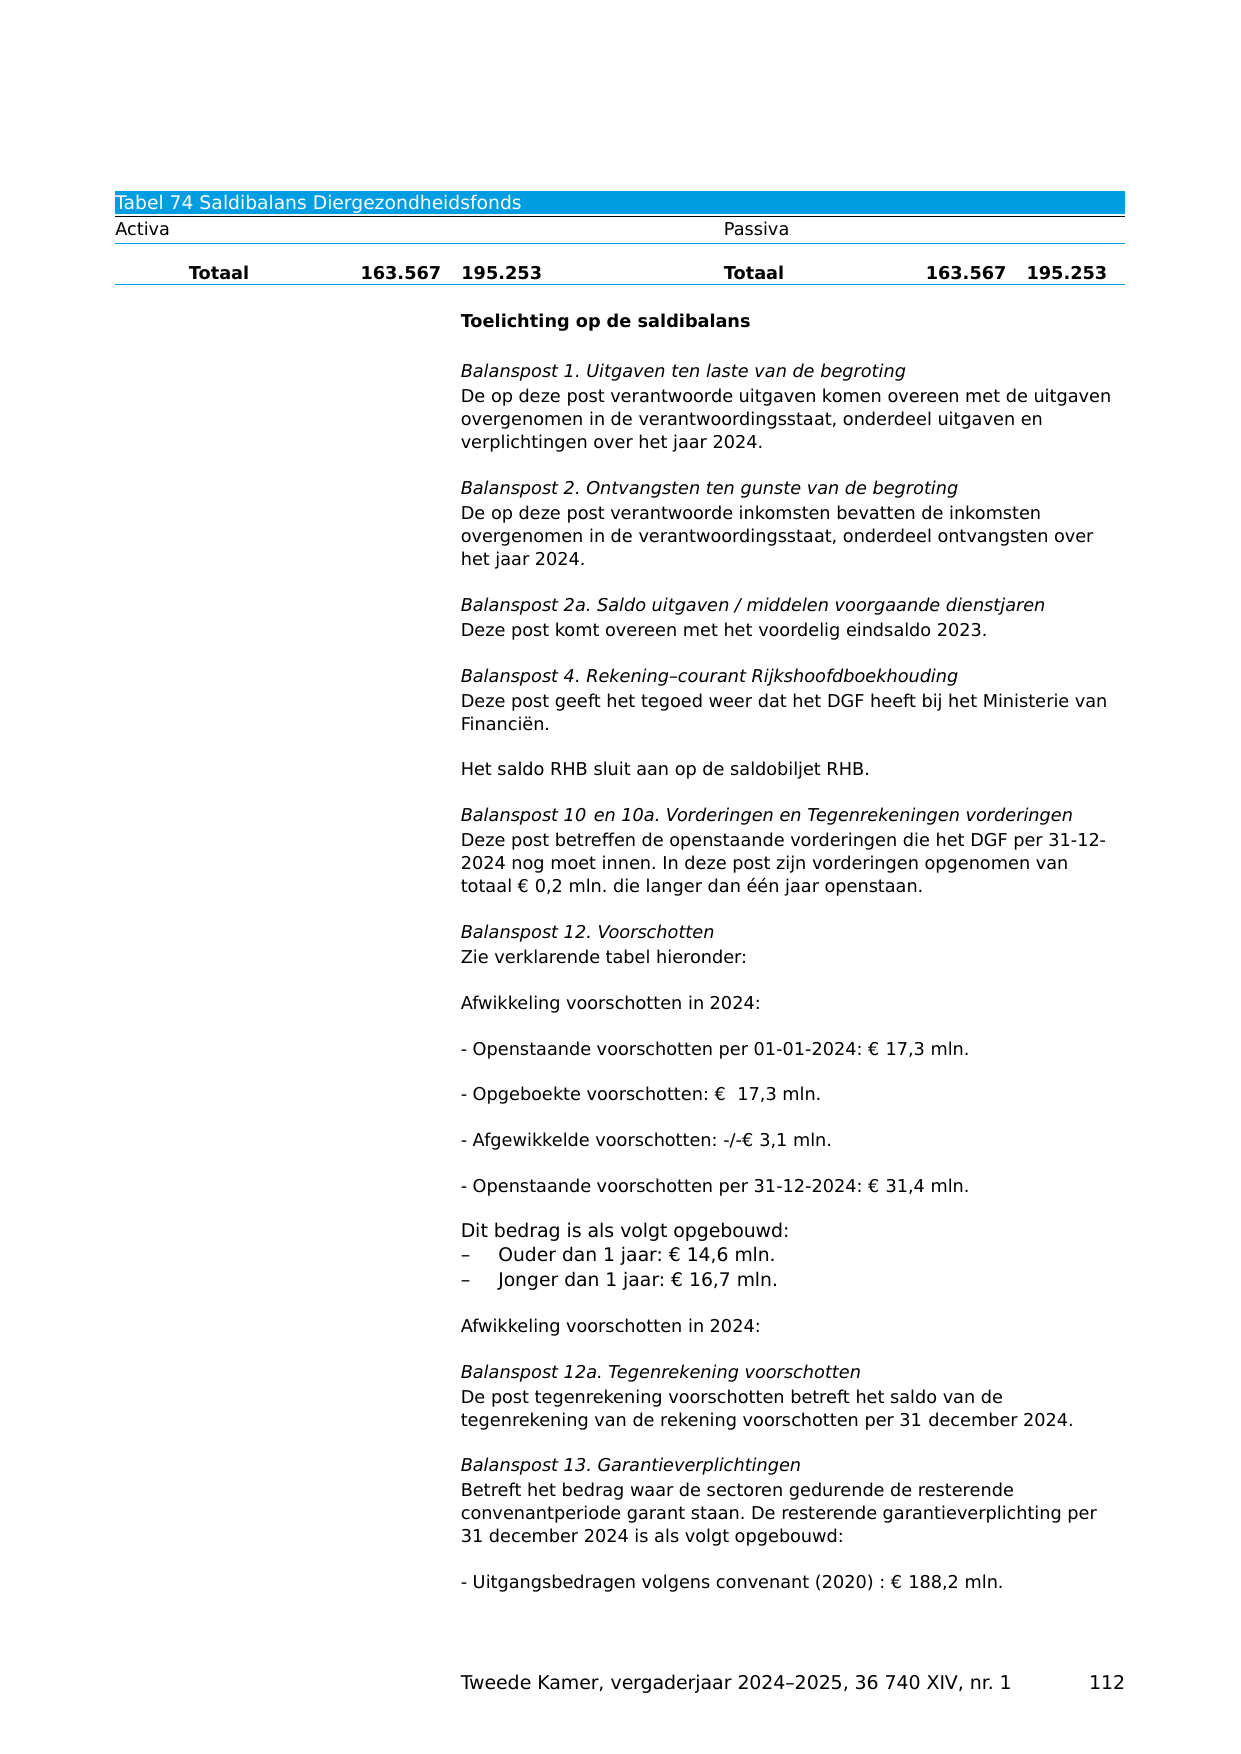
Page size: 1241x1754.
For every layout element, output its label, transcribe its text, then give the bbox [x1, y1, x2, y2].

text Afwikkeling voorschotten in 2024: [461, 1314, 1125, 1337]
table_cell [358, 217, 458, 243]
text Balanspost 2. Ontvangsten ten gunste van de begroting [461, 476, 1125, 499]
text Deze post komt overeen met het voordelig eindsaldo 2023. [461, 618, 1125, 641]
table_cell [458, 244, 559, 263]
table_cell [559, 263, 660, 284]
table_cell [186, 244, 357, 263]
table_cell [115, 263, 186, 284]
list Jonger dan 1 jaar: € 16,7 mln. [461, 1267, 1125, 1292]
text Toelichting op de saldibalans [461, 309, 1125, 332]
table_cell [458, 217, 559, 243]
text Balanspost 10 en 10a. Vorderingen en Tegenrekeningen vorderingen [461, 803, 1125, 826]
table_cell [923, 217, 1023, 243]
table_cell [559, 217, 660, 243]
text Balanspost 2a. Saldo uitgaven / middelen voorgaande dienstjaren [461, 593, 1125, 616]
text - Openstaande voorschotten per 31-12-2024: € 31,4 mln. [461, 1174, 1125, 1197]
table_cell [721, 244, 923, 263]
text Deze post geeft het tegoed weer dat het DGF heeft bij het Ministerie van Financiën. [461, 689, 1125, 734]
text Balanspost 13. Garantieverplichtingen [461, 1453, 1125, 1476]
text De op deze post verantwoorde uitgaven komen overeen met de uitgaven overgenomen in de verantwoordingsstaat, onderdeel uitgaven en verplichtingen over het jaar 2024. [461, 384, 1125, 453]
text Balanspost 4. Rekening–courant Rijkshoofdboekhouding [461, 664, 1125, 687]
table_cell [1024, 244, 1125, 263]
text Afwikkeling voorschotten in 2024: [461, 991, 1125, 1014]
table_cell Activa [115, 217, 186, 243]
list Ouder dan 1 jaar: € 14,6 mln. [461, 1242, 1125, 1267]
text Balanspost 12a. Tegenrekening voorschotten [461, 1360, 1125, 1383]
text Zie verklarende tabel hieronder: [461, 945, 1125, 968]
table_cell Passiva [721, 217, 923, 243]
text - Openstaande voorschotten per 01-01-2024: € 17,3 mln. [461, 1037, 1125, 1059]
text Balanspost 12. Voorschotten [461, 920, 1125, 943]
table_cell [186, 217, 357, 243]
table_cell [660, 244, 721, 263]
table_cell 195.253 [458, 263, 559, 284]
text - Afgewikkelde voorschotten: -/-€ 3,1 mln. [461, 1128, 1125, 1151]
text Betreft het bedrag waar de sectoren gedurende de resterende convenantperiode garant staan. De resterende garantieverplichting per 31 december 2024 is als volgt opgebouwd: [461, 1478, 1125, 1547]
table_cell [559, 244, 660, 263]
text Balanspost 1. Uitgaven ten laste van de begroting [461, 359, 1125, 382]
text De op deze post verantwoorde inkomsten bevatten de inkomsten overgenomen in de verantwoordingsstaat, onderdeel ontvangsten over het jaar 2024. [461, 501, 1125, 570]
text Deze post betreffen de openstaande vorderingen die het DGF per 31-12-2024 nog moet innen. In deze post zijn vorderingen opgenomen van totaal € 0,2 mln. die langer dan één jaar openstaan. [461, 828, 1125, 897]
table_cell 163.567 [923, 263, 1023, 284]
table_cell 163.567 [358, 263, 458, 284]
table_cell [115, 244, 186, 263]
table_cell [660, 263, 721, 284]
text De post tegenrekening voorschotten betreft het saldo van de tegenrekening van de rekening voorschotten per 31 december 2024. [461, 1385, 1125, 1431]
table_cell [358, 244, 458, 263]
text - Uitgangsbedragen volgens convenant (2020) : € 188,2 mln. [461, 1570, 1125, 1593]
table_cell Totaal [721, 263, 923, 284]
table_cell 195.253 [1024, 263, 1125, 284]
table_cell [923, 244, 1023, 263]
table_cell Totaal [186, 263, 357, 284]
table_cell [1024, 217, 1125, 243]
table_cell [660, 217, 721, 243]
text - Opgeboekte voorschotten: € 17,3 mln. [461, 1082, 1125, 1105]
text Dit bedrag is als volgt opgebouwd: [461, 1220, 1125, 1242]
text Het saldo RHB sluit aan op de saldobiljet RHB. [461, 757, 1125, 780]
